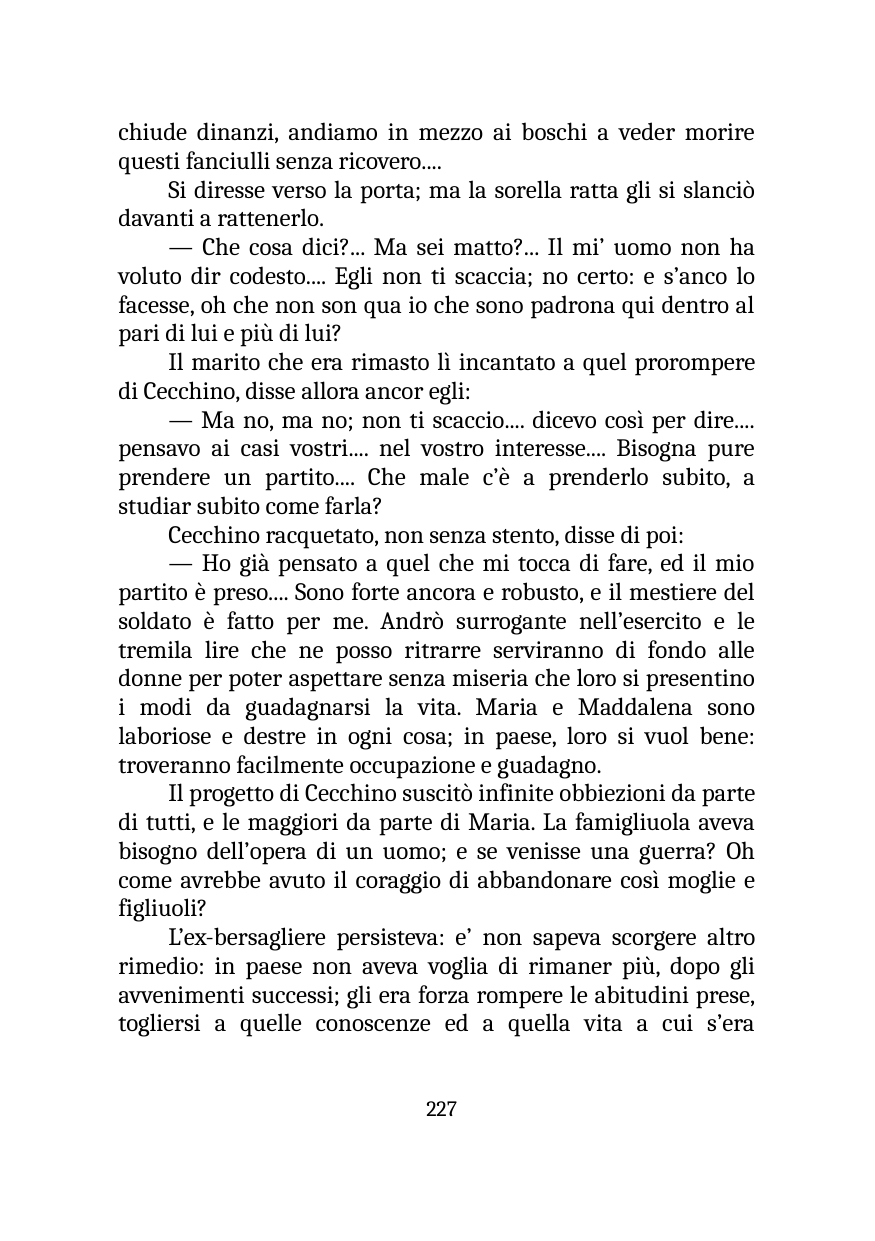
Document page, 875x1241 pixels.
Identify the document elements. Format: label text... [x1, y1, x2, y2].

text L’ex-bersagliere persisteva: e’ non sapeva scorgere altro rimedio: in paese non aveva voglia di rimaner più, dopo gli avvenimenti successi; gli era forza rompere le abitudini prese, togliersi a quelle conoscenze ed a quella vita a cui s’era [118, 923, 756, 1038]
text — Che cosa dici?... Ma sei matto?... Il mi’ uomo non ha voluto dir codesto.... Egli non ti scaccia; no certo: e s’anco lo facesse, oh che non son qua io che sono padrona qui dentro al pari di lui e più di lui? [118, 233, 756, 348]
text chiude dinanzi, andiamo in mezzo ai boschi a veder morire questi fanciulli senza ricovero.... [118, 118, 756, 176]
text Si diresse verso la porta; ma la sorella ratta gli si slanciò davanti a rattenerlo. [118, 176, 756, 233]
text Cecchino racquetato, non senza stento, disse di poi: [118, 521, 756, 549]
text — Ho già pensato a quel che mi tocca di fare, ed il mio partito è preso.... Sono forte ancora e robusto, e il mestiere del soldato è fatto per me. Andrò surrogante nell’esercito e le tremila lire che ne posso ritrarre serviranno di fondo alle donne per poter aspettare senza miseria che loro si presentino i modi da guadagnarsi la vita. Maria e Maddalena sono laboriose e destre in ogni cosa; in paese, loro si vuol bene: troveranno facilmente occupazione e guadagno. [118, 549, 756, 779]
text — Ma no, ma no; non ti scaccio.... dicevo così per dire.... pensavo ai casi vostri.... nel vostro interesse.... Bisogna pure prendere un partito.... Che male c’è a prenderlo subito, a studiar subito come farla? [118, 406, 756, 521]
text Il marito che era rimasto lì incantato a quel prorompere di Cecchino, disse allora ancor egli: [118, 348, 756, 406]
text Il progetto di Cecchino suscitò infinite obbiezioni da parte di tutti, e le maggiori da parte di Maria. La famigliuola aveva bisogno dell’opera di un uomo; e se venisse una guerra? Oh come avrebbe avuto il coraggio di abbandonare così moglie e figliuoli? [118, 779, 756, 923]
